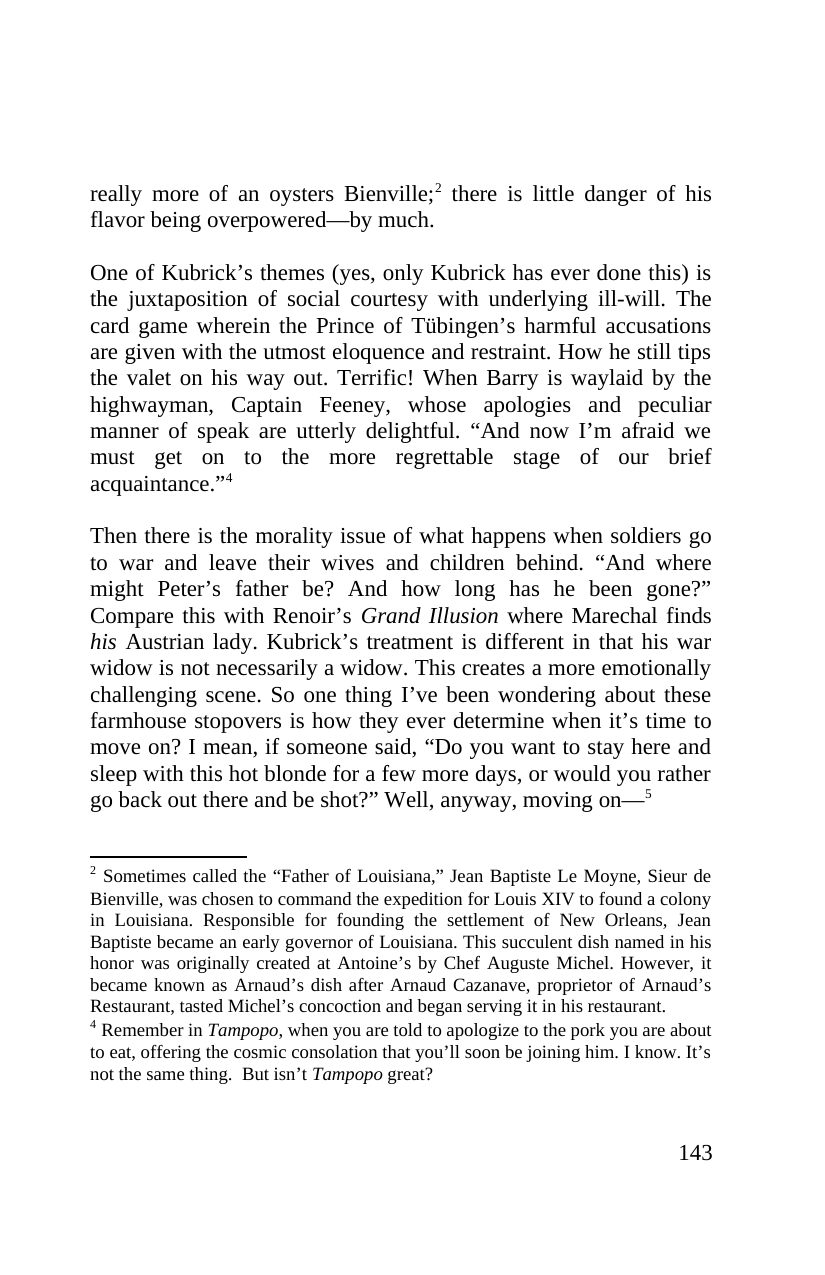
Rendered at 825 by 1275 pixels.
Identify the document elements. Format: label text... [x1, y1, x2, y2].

text Sometimes called the “Father of Louisiana,” Jean Baptiste Le Moyne, Sieur de Bienville, was chosen to command the expedition for Louis XIV to found a colony in Louisiana. Responsible for founding the settlement of New Orleans, Jean Baptiste became an early governor of Louisiana. This succulent dish named in his honor was originally created at Antoine’s by Chef Auguste Michel. However, it became known as Arnaud’s dish after Arnaud Cazanave, proprietor of Arnaud’s Restaurant, tasted Michel’s concoction and began serving it in his restaurant. [90, 863, 712, 1017]
text One of Kubrick’s themes (yes, only Kubrick has ever done this) is the juxtaposition of social courtesy with underlying ill-will. The card game wherein the Prince of Tübingen’s harmful accusations are given with the utmost eloquence and restraint. How he still tips the valet on his way out. Terrific! When Barry is waylaid by the highwayman, Captain Feeney, whose apologies and peculiar manner of speak are utterly delightful. “And now I’m afraid we must get on to the more regrettable stage of our brief acquaintance.” [90, 259, 712, 496]
text really more of an oysters Bienville; there is little danger of his flavor being overpowered—by much. [90, 180, 712, 233]
text Remember in Tampopo, when you are told to apologize to the pork you are about to eat, offering the cosmic consolation that you’ll soon be joining him. I know. It’s not the same thing. But isn’t Tampopo great? [90, 1017, 712, 1084]
text Then there is the morality issue of what happens when soldiers go to war and leave their wives and children behind. “And where might Peter’s father be? And how long has he been gone?” Compare this with Renoir’s Grand Illusion where Marechal finds his Austrian lady. Kubrick’s treatment is different in that his war widow is not necessarily a widow. This creates a more emotionally challenging scene. So one thing I’ve been wondering about these farmhouse stopovers is how they ever determine when it’s time to move on? I mean, if someone said, “Do you want to stay here and sleep with this hot blonde for a few more days, or would you rather go back out there and be shot?” Well, anyway, moving on— [90, 523, 712, 812]
